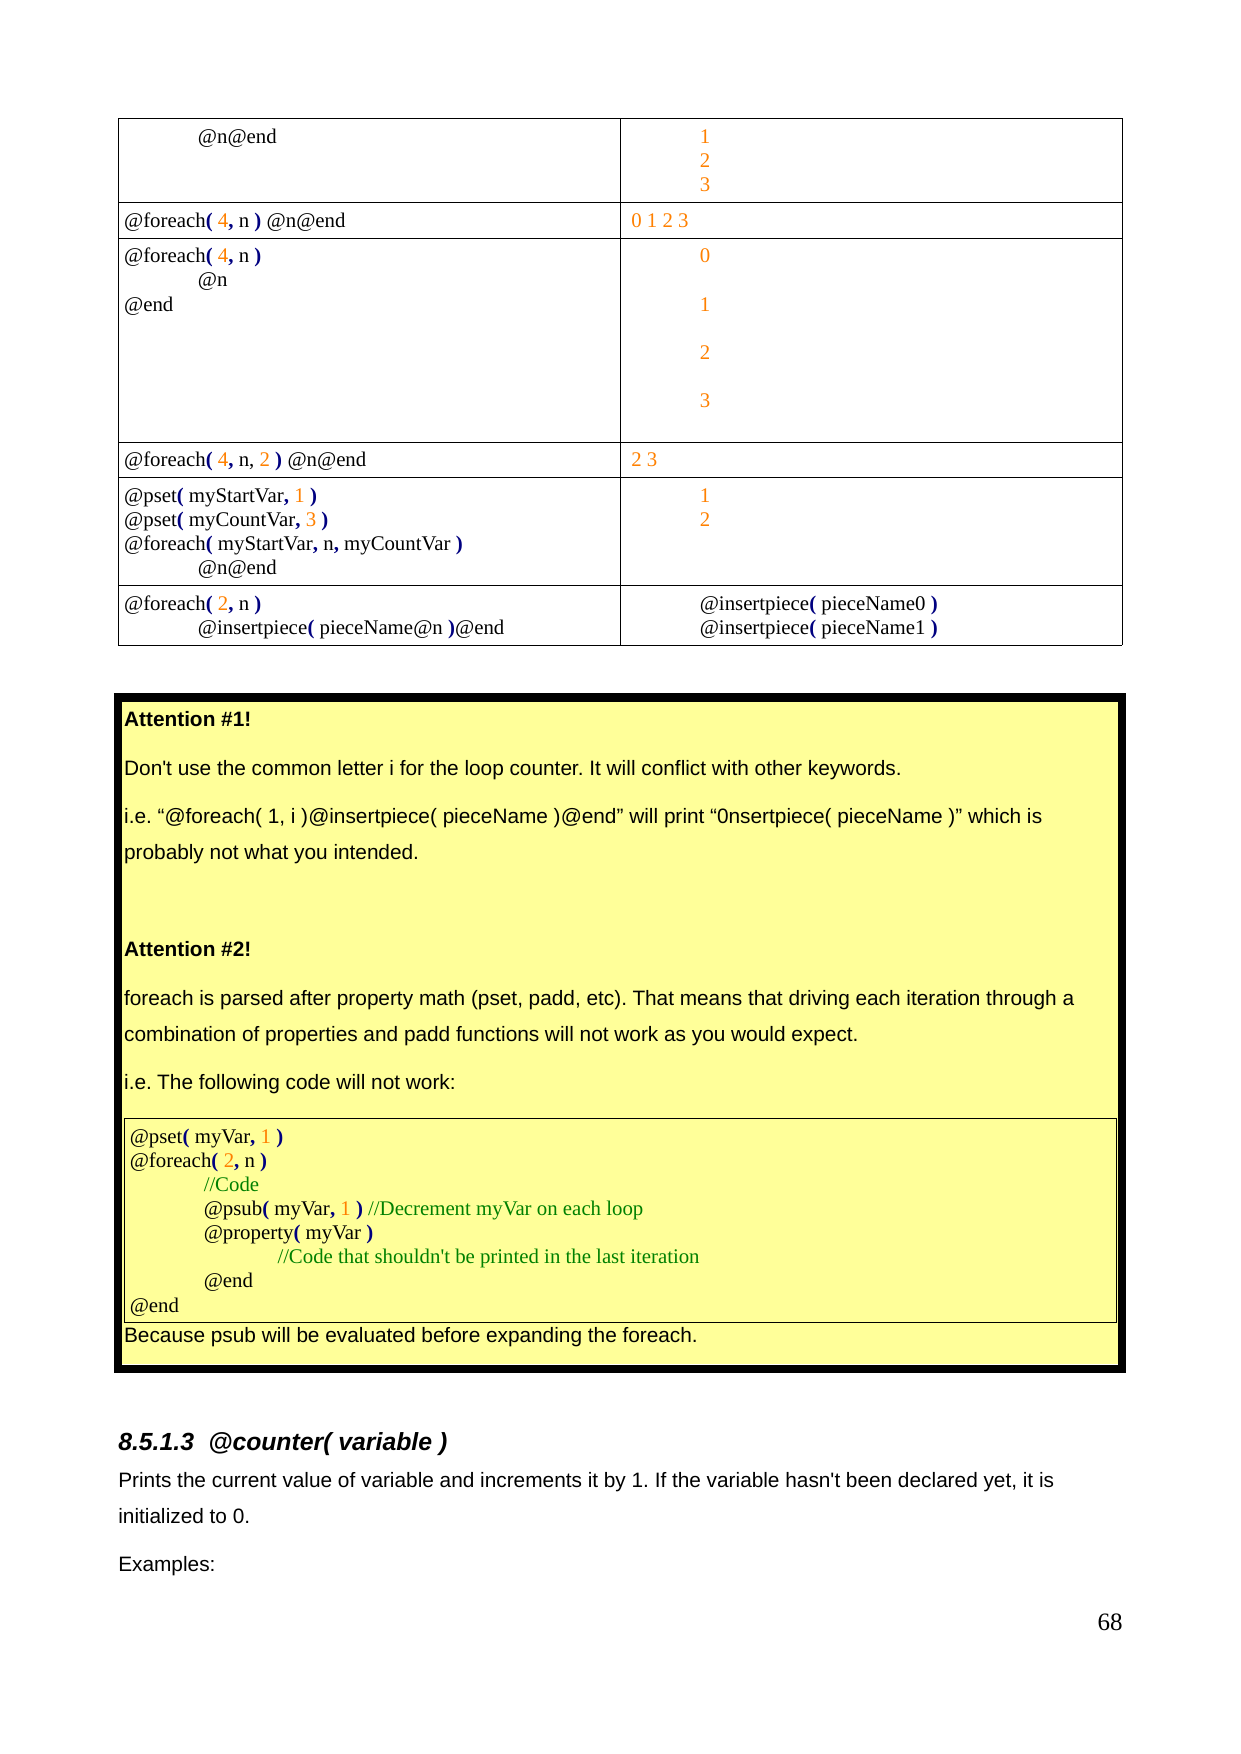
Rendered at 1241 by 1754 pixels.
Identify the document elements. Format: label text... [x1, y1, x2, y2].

table_cell @foreach( 2, n ) @insertpiece( pieceName@n )@end [119, 586, 620, 645]
table_header @pset( myVar, 1 ) @foreach( 2, n ) //Code @psub( myVar, 1 ) //Decrement myVar on each loop @property( myVar ) //Code that shouldn't be printed in the last iteration @end @end [125, 1119, 1116, 1322]
table_cell 1 2 [621, 478, 1122, 585]
table_header Attention #1! Don't use the common letter i for the loop counter. It will conflict with other keywords. i.e. “@foreach( 1, i )@insertpiece( pieceName )@end” will print “0nsertpiece( pieceName )” which is probably not what you intended. Attention #2! foreach is parsed after property math (pset, padd, etc). That means that driving each iteration through a combination of properties and padd functions will not work as you would expect. i.e. The following code will not work: Because psub will be evaluated before expanding the foreach. [122, 702, 1118, 1364]
table_cell @pset( myStartVar, 1 ) @pset( myCountVar, 3 ) @foreach( myStartVar, n, myCountVar ) @n@end [119, 478, 620, 585]
table_cell 0 1 2 3 [621, 203, 1122, 237]
subtitle @counter( variable ) [118, 1427, 1122, 1455]
text Examples: [118, 1552, 1122, 1576]
table_cell @foreach( 4, n ) @n @end [119, 239, 620, 442]
table_cell @foreach( 4, n, 2 ) @n@end [119, 443, 620, 477]
table_cell @n@end [119, 119, 620, 202]
table_cell 1 2 3 [621, 119, 1122, 202]
table_cell 0 1 2 3 [621, 239, 1122, 442]
table_cell @foreach( 4, n ) @n@end [119, 203, 620, 237]
table_cell @insertpiece( pieceName0 ) @insertpiece( pieceName1 ) [621, 586, 1122, 645]
text Prints the current value of variable and increments it by 1. If the variable hasn't been declared yet, it is initialized to 0. [118, 1468, 1122, 1528]
table_cell 2 3 [621, 443, 1122, 477]
